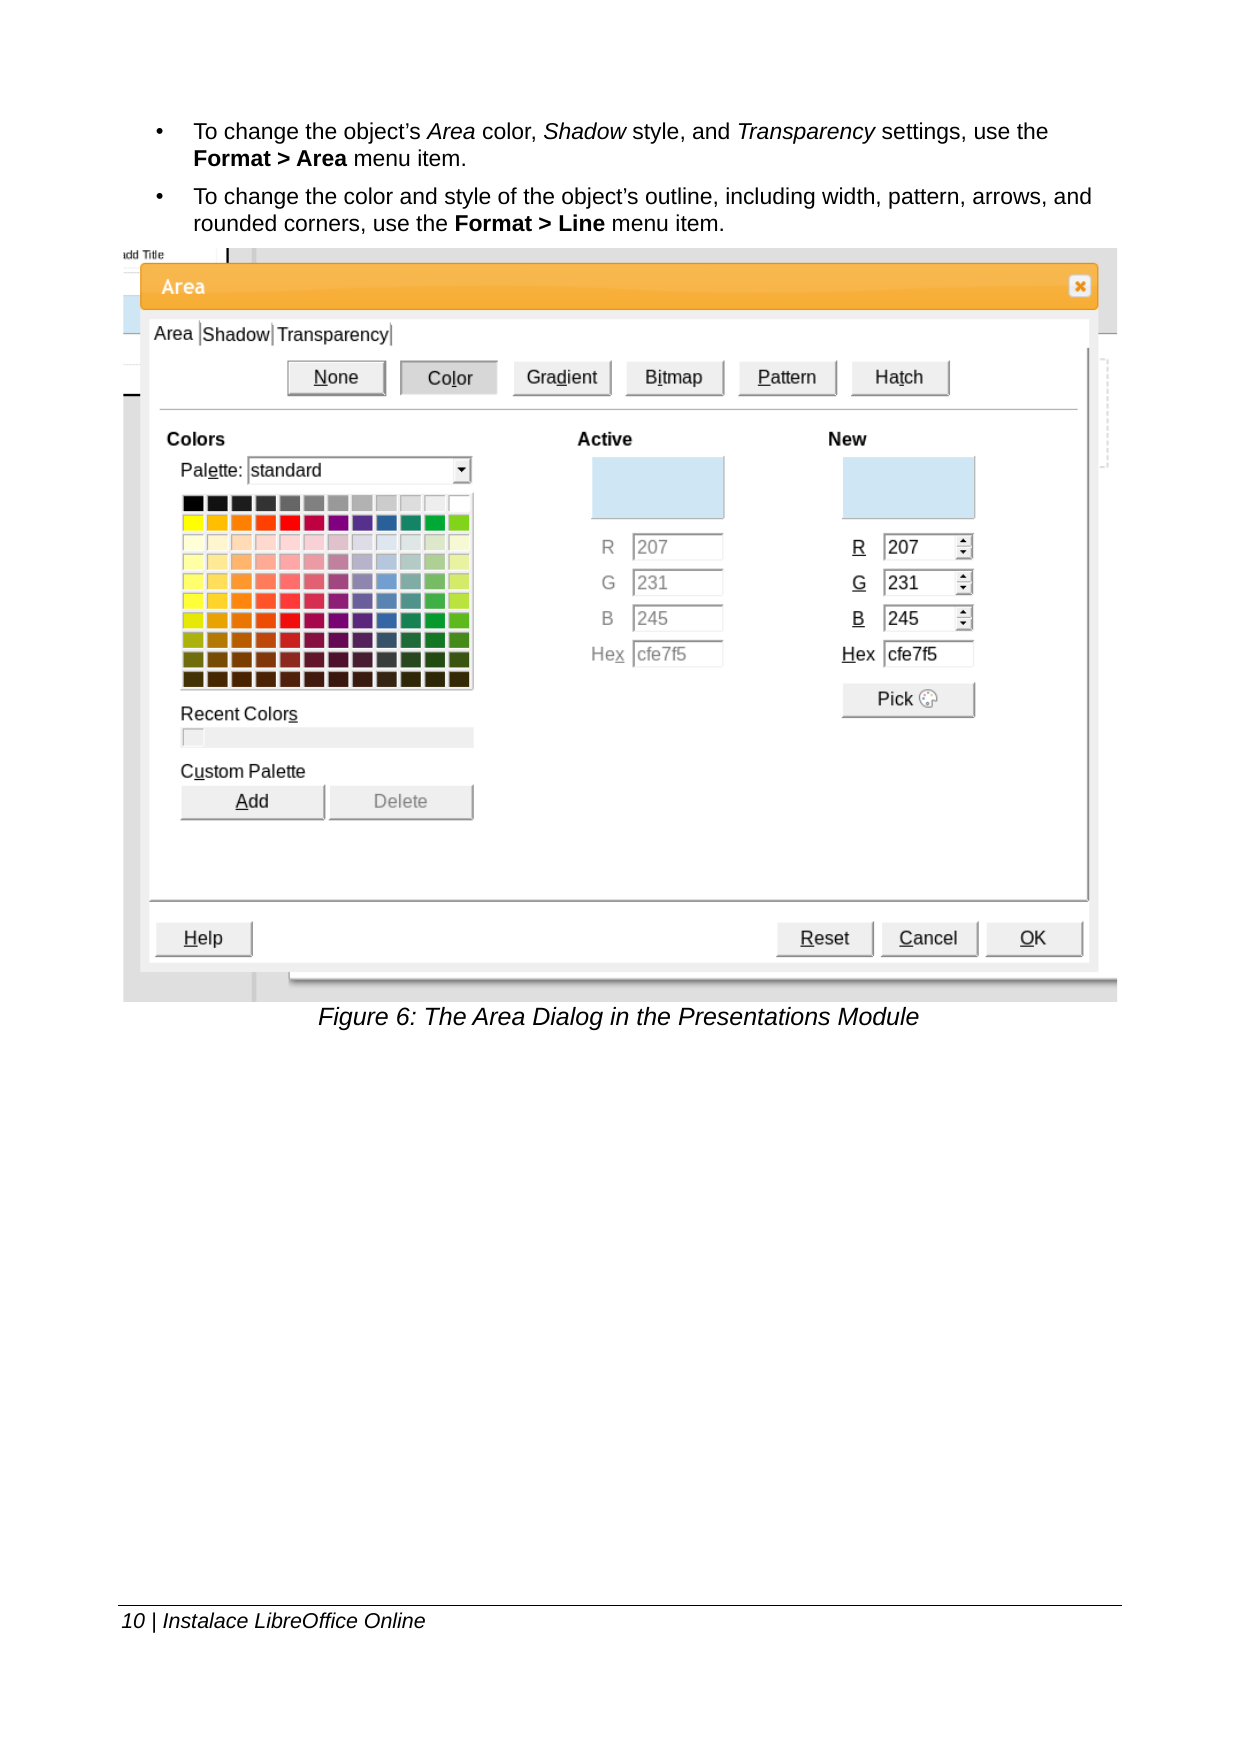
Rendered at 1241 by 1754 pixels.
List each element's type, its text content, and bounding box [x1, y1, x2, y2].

list To change the object’s Area color, Shadow style, and Transparency settings, use the Format > Area menu item. [156, 118, 1122, 171]
picture [123, 248, 1118, 1002]
list To change the color and style of the object’s outline, including width, pattern, arrows, and rounded corners, use the Format > Line menu item. [156, 183, 1122, 236]
text Figure 6: The Area Dialog in the Presentations Module [118, 1002, 1122, 1031]
